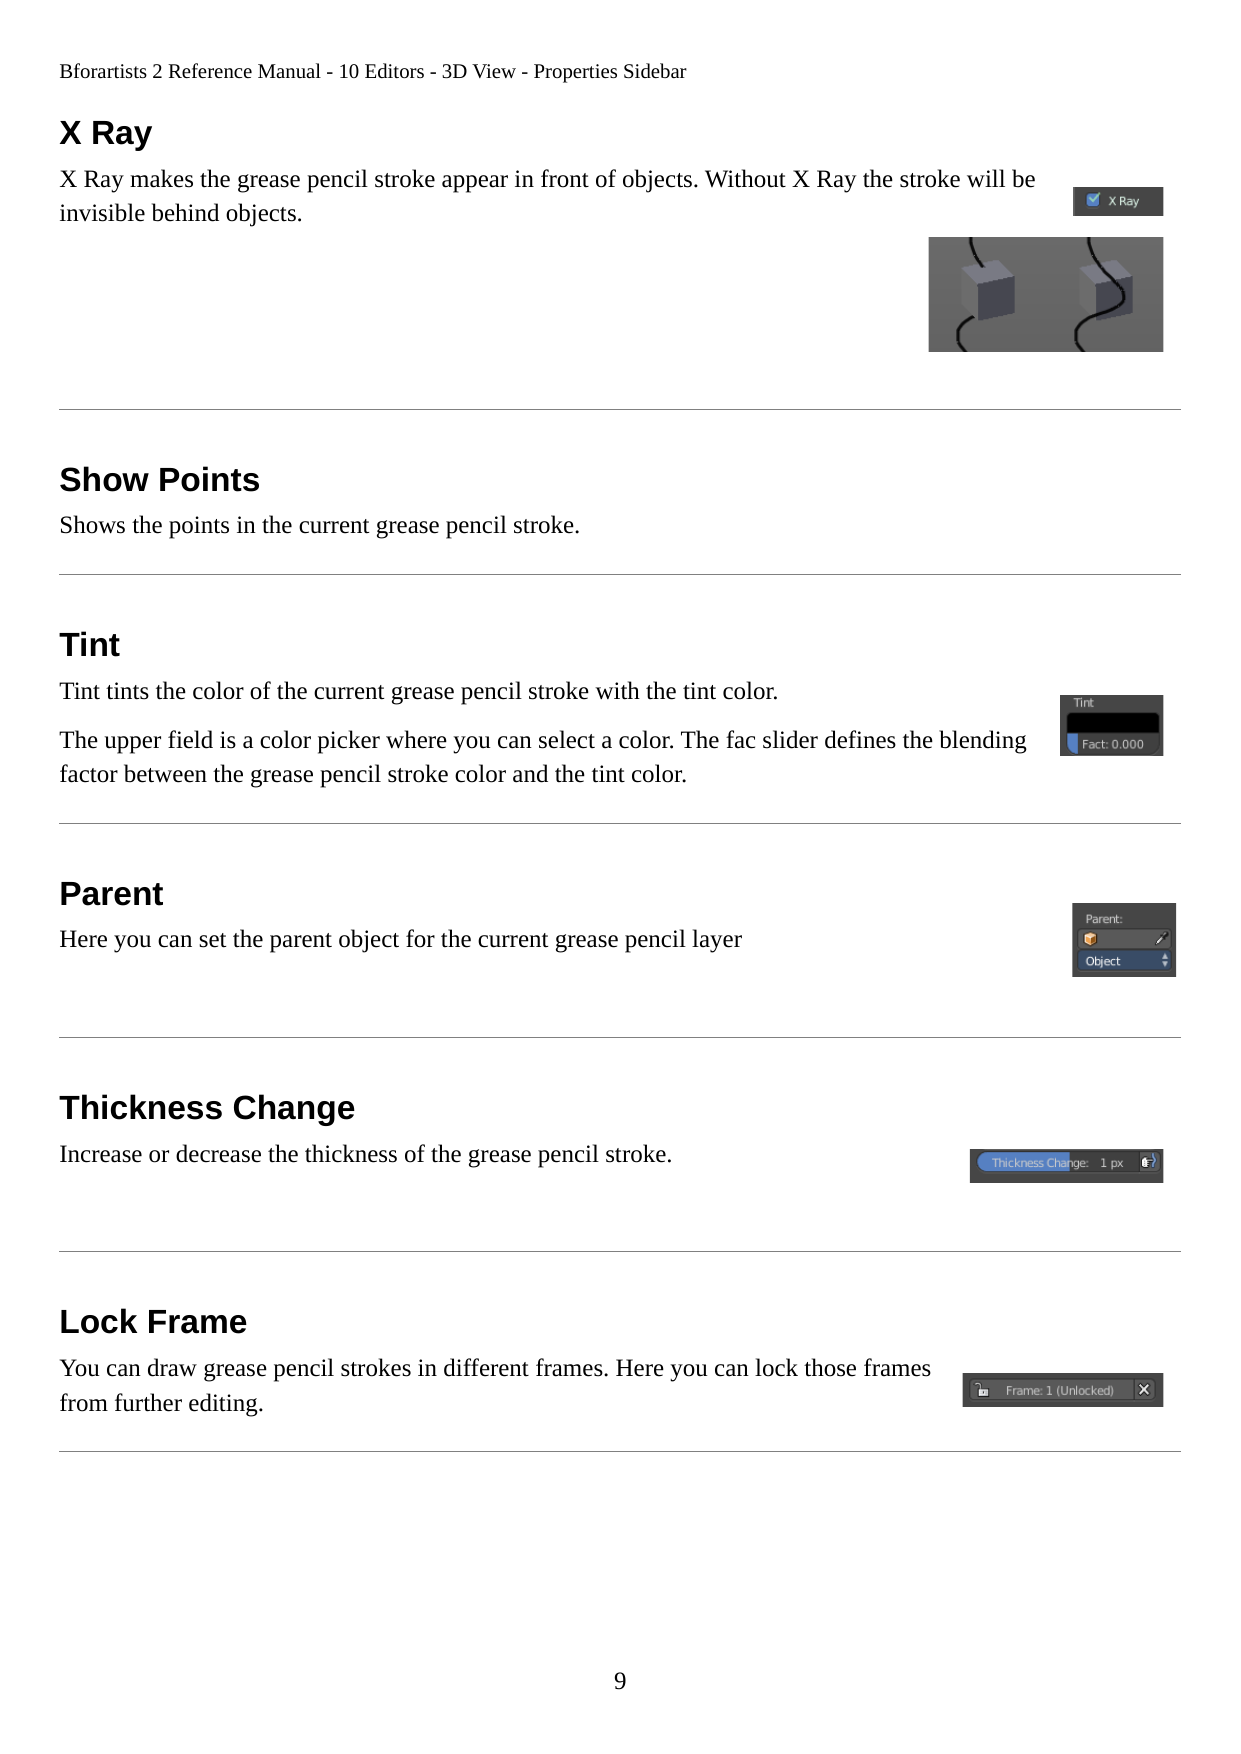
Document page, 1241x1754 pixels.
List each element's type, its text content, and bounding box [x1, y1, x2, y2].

subtitle Lock Frame [59, 1302, 1181, 1341]
subtitle Tint [59, 625, 1181, 663]
subtitle Thickness Change [59, 1088, 1181, 1126]
picture [969, 1149, 1164, 1183]
text Increase or decrease the thickness of the grease pencil stroke. [59, 1139, 1181, 1168]
subtitle Show Points [59, 459, 1181, 498]
subtitle X Ray [59, 113, 1181, 151]
text Shows the points in the current grease pencil stroke. [59, 511, 1181, 539]
text Here you can set the parent object for the current grease pencil layer [59, 924, 1072, 953]
text X Ray makes the grease pencil stroke appear in front of objects. Without X Ray the stroke will be invisible behind objects. [59, 164, 1181, 227]
subtitle Parent [59, 873, 1181, 912]
picture [1073, 187, 1164, 216]
picture [928, 237, 1164, 352]
picture [1060, 695, 1164, 756]
picture [962, 1373, 1164, 1407]
text The upper field is a color picker where you can select a color. The fac slider defines the blending factor between the grease pencil stroke color and the tint color. [59, 725, 1181, 788]
text You can draw grease pencil strokes in different frames. Here you can lock those frames from further editing. [59, 1353, 1181, 1416]
picture [1072, 903, 1177, 977]
text Tint tints the color of the current grease pencil stroke with the tint color. [59, 676, 1181, 704]
